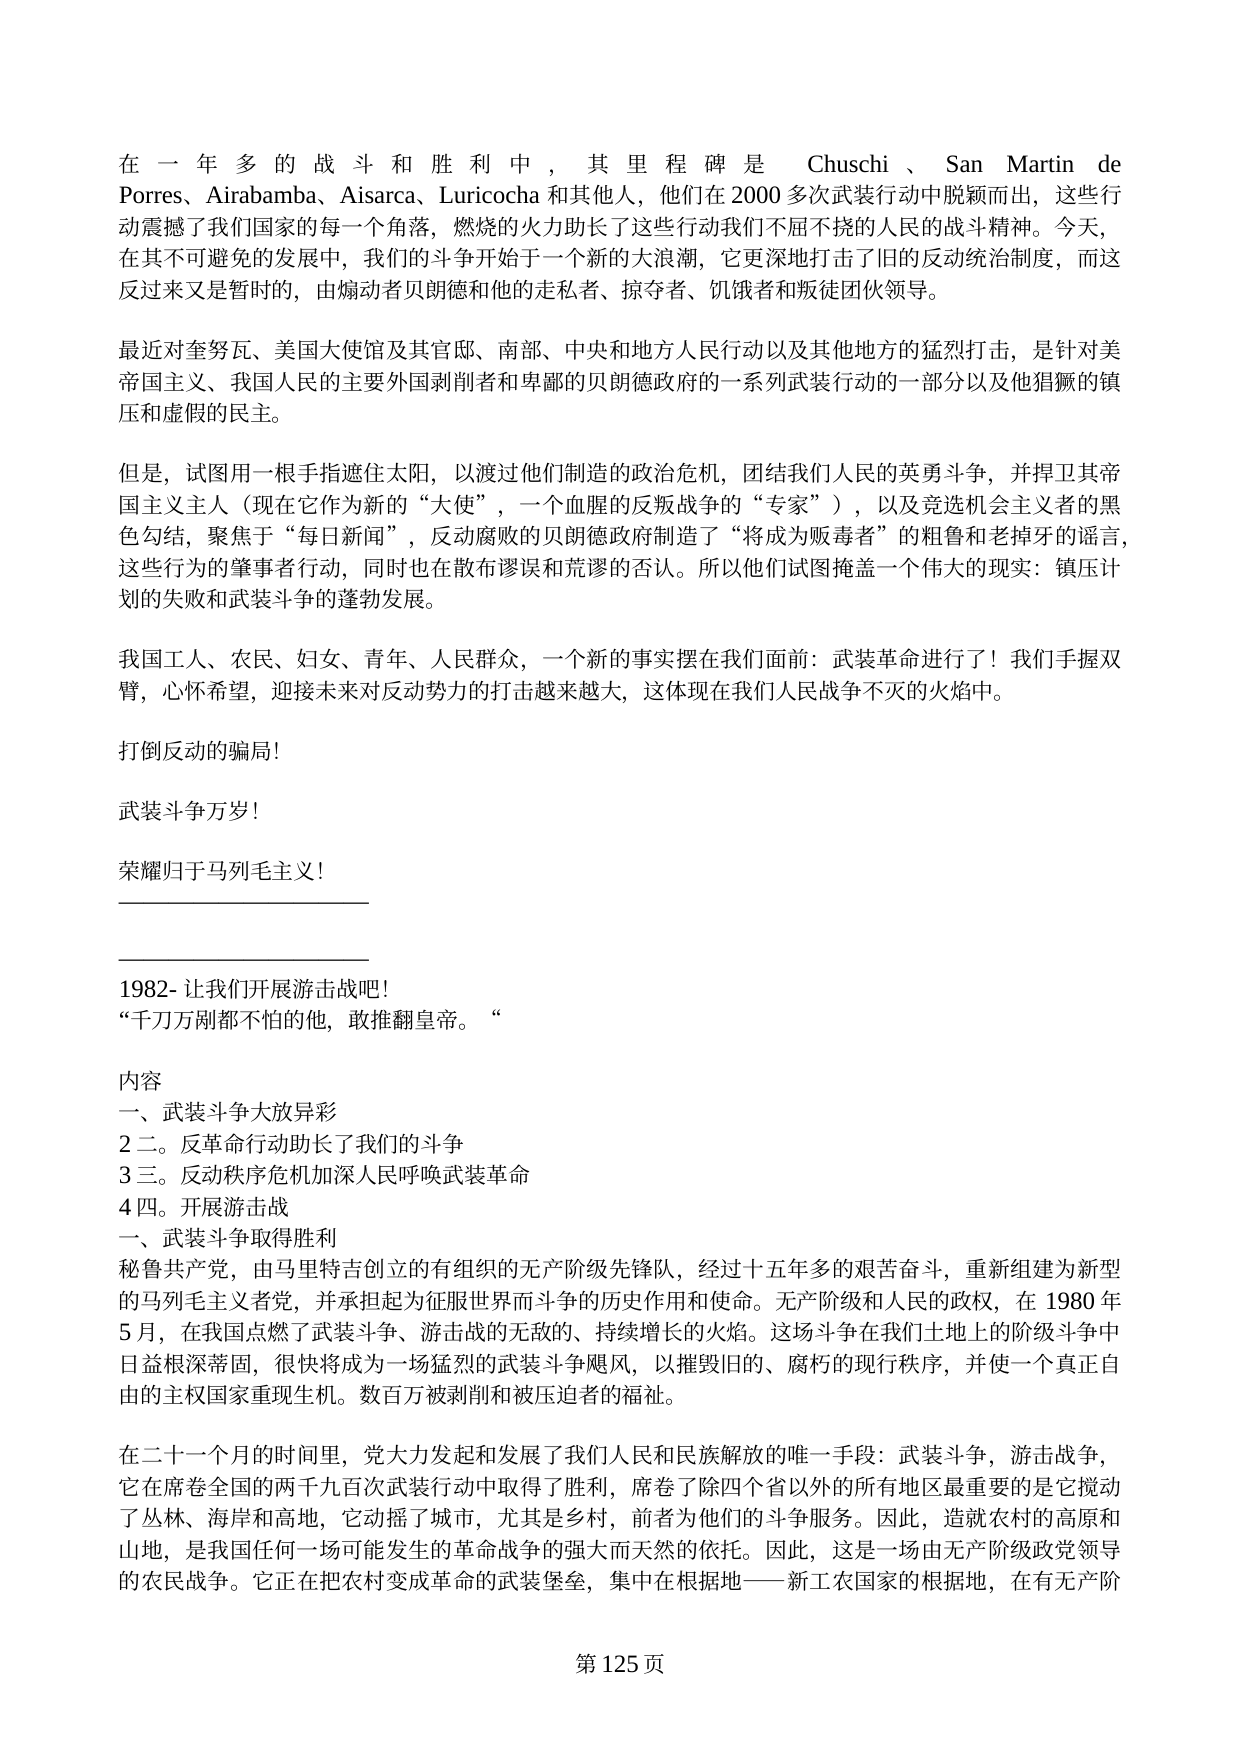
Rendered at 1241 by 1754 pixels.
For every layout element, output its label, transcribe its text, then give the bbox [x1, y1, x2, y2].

text 3三。反动秩序危机加深人民呼唤武装革命 [118, 1158, 1122, 1190]
text “千刀万剐都不怕的他，敢推翻皇帝。“ [118, 1004, 1122, 1035]
text —————————— [118, 943, 1122, 972]
text 我国工人、农民、妇女、青年、人民群众，一个新的事实摆在我们面前：武装革命进行了！我们手握双臂，心怀希望，迎接未来对反动势力的打击越来越大，这体现在我们人民战争不灭的火焰中。 [118, 642, 1122, 705]
text 秘鲁共产党，由马里特吉创立的有组织的无产阶级先锋队，经过十五年多的艰苦奋斗，重新组建为新型的马列毛主义者党，并承担起为征服世界而斗争的历史作用和使命。无产阶级和人民的政权，在1980年5月，在我国点燃了武装斗争、游击战的无敌的、持续增长的火焰。这场斗争在我们土地上的阶级斗争中日益根深蒂固，很快将成为一场猛烈的武装斗争飓风，以摧毁旧的、腐朽的现行秩序，并使一个真正自由的主权国家重现生机。数百万被剥削和被压迫者的福祉。 [118, 1253, 1122, 1410]
text 在二十一个月的时间里，党大力发起和发展了我们人民和民族解放的唯一手段：武装斗争，游击战争，它在席卷全国的两千九百次武装行动中取得了胜利，席卷了除四个省以外的所有地区最重要的是它搅动了丛林、海岸和高地，它动摇了城市，尤其是乡村，前者为他们的斗争服务。因此，造就农村的高原和山地，是我国任何一场可能发生的革命战争的强大而天然的依托。因此，这是一场由无产阶级政党领导的农民战争。它正在把农村变成革命的武装堡垒，集中在根据地——新工农国家的根据地，在有无产阶 [118, 1439, 1122, 1596]
text 一、武装斗争大放异彩 [118, 1095, 1122, 1127]
text 武装斗争万岁！ [118, 794, 1122, 826]
text 荣耀归于马列毛主义！ [118, 854, 1122, 886]
text 一、武装斗争取得胜利 [118, 1221, 1122, 1253]
text 1982- 让我们开展游击战吧！ [118, 972, 1122, 1004]
text 最近对奎努瓦、美国大使馆及其官邸、南部、中央和地方人民行动以及其他地方的猛烈打击，是针对美帝国主义、我国人民的主要外国剥削者和卑鄙的贝朗德政府的一系列武装行动的一部分以及他猖獗的镇压和虚假的民主。 [118, 333, 1122, 428]
text 2二。反革命行动助长了我们的斗争 [118, 1127, 1122, 1158]
text 内容 [118, 1064, 1122, 1095]
text 4四。开展游击战 [118, 1190, 1122, 1221]
text 在一年多的战斗和胜利中，其里程碑是 Chuschi、San Martin de Porres、Airabamba、Aisarca、Luricocha 和其他人，他们在2000多次武装行动中脱颖而出，这些行动震撼了我们国家的每一个角落，燃烧的火力助长了这些行动我们不屈不挠的人民的战斗精神。今天，在其不可避免的发展中，我们的斗争开始于一个新的大浪潮，它更深地打击了旧的反动统治制度，而这反过来又是暂时的，由煽动者贝朗德和他的走私者、掠夺者、饥饿者和叛徒团伙领导。 [118, 147, 1122, 304]
text 但是，试图用一根手指遮住太阳，以渡过他们制造的政治危机，团结我们人民的英勇斗争，并捍卫其帝国主义主人（现在它作为新的“大使”，一个血腥的反叛战争的“专家”），以及竞选机会主义者的黑色勾结，聚焦于“每日新闻”，反动腐败的贝朗德政府制造了“将成为贩毒者”的粗鲁和老掉牙的谣言，这些行为的肇事者行动，同时也在散布谬误和荒谬的否认。所以他们试图掩盖一个伟大的现实：镇压计划的失败和武装斗争的蓬勃发展。 [118, 456, 1122, 614]
text —————————— [118, 886, 1122, 915]
text 打倒反动的骗局！ [118, 734, 1122, 766]
